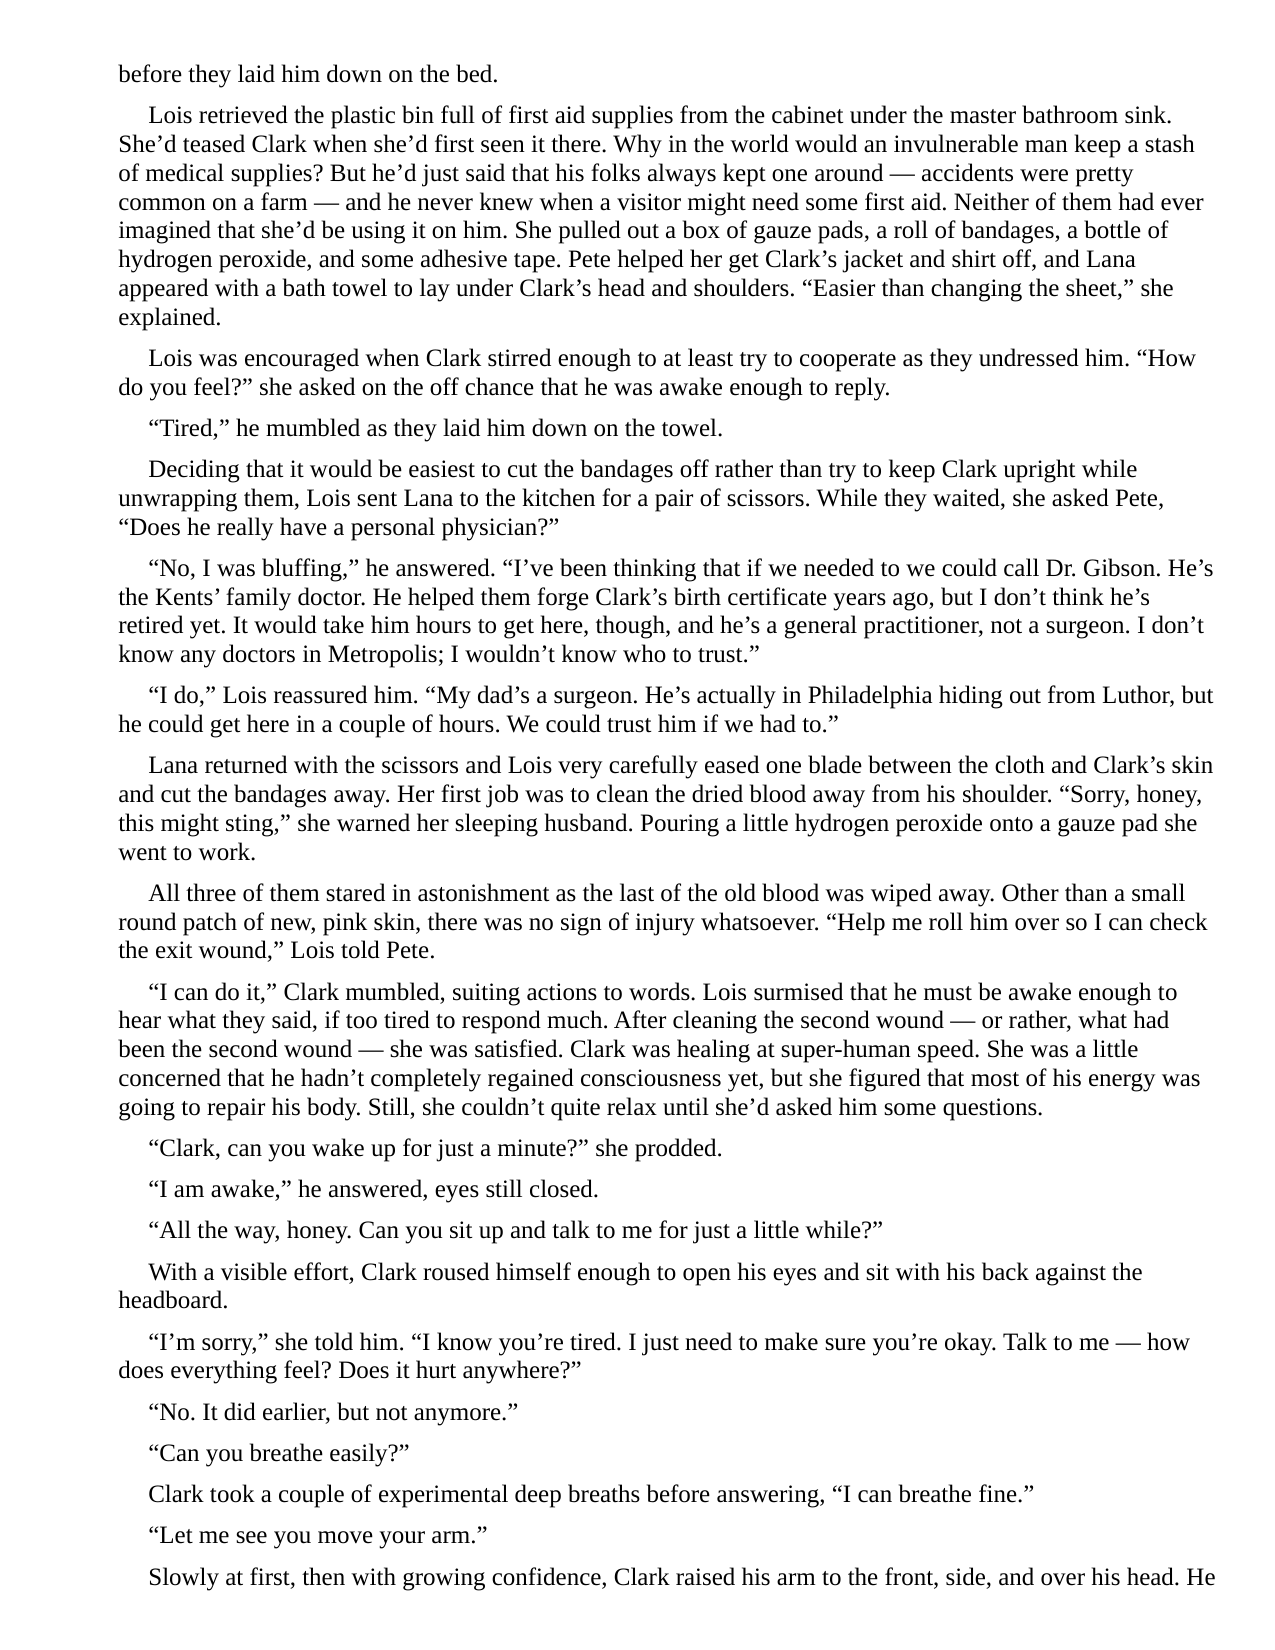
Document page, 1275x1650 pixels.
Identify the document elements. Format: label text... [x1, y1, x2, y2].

text Lois was encouraged when Clark stirred enough to at least try to cooperate as they undressed him. “How do you feel?” she asked on the off chance that he was awake enough to reply. [118, 343, 1216, 400]
text “I’m sorry,” she told him. “I know you’re tired. I just need to make sure you’re okay. Talk to me — how does everything feel? Does it hurt anywhere?” [118, 1327, 1216, 1384]
text Deciding that it would be easiest to cut the bandages off rather than try to keep Clark upright while unwrapping them, Lois sent Lana to the kitchen for a pair of scissors. While they waited, she asked Pete, “Does he really have a personal physician?” [118, 454, 1216, 540]
text “Tired,” he mumbled as they laid him down on the towel. [118, 413, 1216, 442]
text Slowly at first, then with growing confidence, Clark raised his arm to the front, side, and over his head. He [118, 1562, 1216, 1590]
text “All the way, honey. Can you sit up and talk to me for just a little while?” [118, 1215, 1216, 1244]
text “No. It did earlier, but not anymore.” [118, 1397, 1216, 1425]
text before they laid him down on the bed. [118, 59, 1216, 88]
text With a visible effort, Clark roused himself enough to open his eyes and sit with his back against the headboard. [118, 1257, 1216, 1314]
text “I do,” Lois reassured him. “My dad’s a surgeon. He’s actually in Philadelphia hiding out from Luthor, but he could get here in a couple of hours. We could trust him if we had to.” [118, 680, 1216, 738]
text “Let me see you move your arm.” [118, 1520, 1216, 1549]
text “No, I was bluffing,” he answered. “I’ve been thinking that if we needed to we could call Dr. Gibson. He’s the Kents’ family doctor. He helped them forge Clark’s birth certificate years ago, but I don’t think he’s retired yet. It would take him hours to get here, though, and he’s a general practitioner, not a surgeon. I don’t know any doctors in Metropolis; I wouldn’t know who to trust.” [118, 553, 1216, 668]
text “Can you breathe easily?” [118, 1438, 1216, 1467]
text All three of them stared in astonishment as the last of the old blood was wiped away. Other than a small round patch of new, pink skin, there was no sign of injury whatsoever. “Help me roll him over so I can check the exit wound,” Lois told Pete. [118, 878, 1216, 964]
text “Clark, can you wake up for just a minute?” she prodded. [118, 1133, 1216, 1162]
text Lana returned with the scissors and Lois very carefully eased one blade between the cloth and Clark’s skin and cut the bandages away. Her first job was to clean the dried blood away from his shoulder. “Sorry, honey, this might sting,” she warned her sleeping husband. Pouring a little hydrogen peroxide onto a gauze pad she went to work. [118, 750, 1216, 865]
text Lois retrieved the plastic bin full of first aid supplies from the cabinet under the master bathroom sink. She’d teased Clark when she’d first seen it there. Why in the world would an invulnerable man keep a stash of medical supplies? But he’d just said that his folks always kept one around — accidents were pretty common on a farm — and he never knew when a visitor might need some first aid. Neither of them had ever imagined that she’d be using it on him. She pulled out a box of gauze pads, a roll of bandages, a bottle of hydrogen peroxide, and some adhesive tape. Pete helped her get Clark’s jacket and shirt off, and Lana appeared with a bath towel to lay under Clark’s head and shoulders. “Easier than changing the sheet,” she explained. [118, 100, 1216, 330]
text “I am awake,” he answered, eyes still closed. [118, 1174, 1216, 1203]
text Clark took a couple of experimental deep breaths before answering, “I can breathe fine.” [118, 1479, 1216, 1508]
text “I can do it,” Clark mumbled, suiting actions to words. Lois surmised that he must be awake enough to hear what they said, if too tired to respond much. After cleaning the second wound — or rather, what had been the second wound — she was satisfied. Clark was healing at super-human speed. She was a little concerned that he hadn’t completely regained consciousness yet, but she figured that most of his energy was going to repair his body. Still, she couldn’t quite relax until she’d asked him some questions. [118, 977, 1216, 1120]
